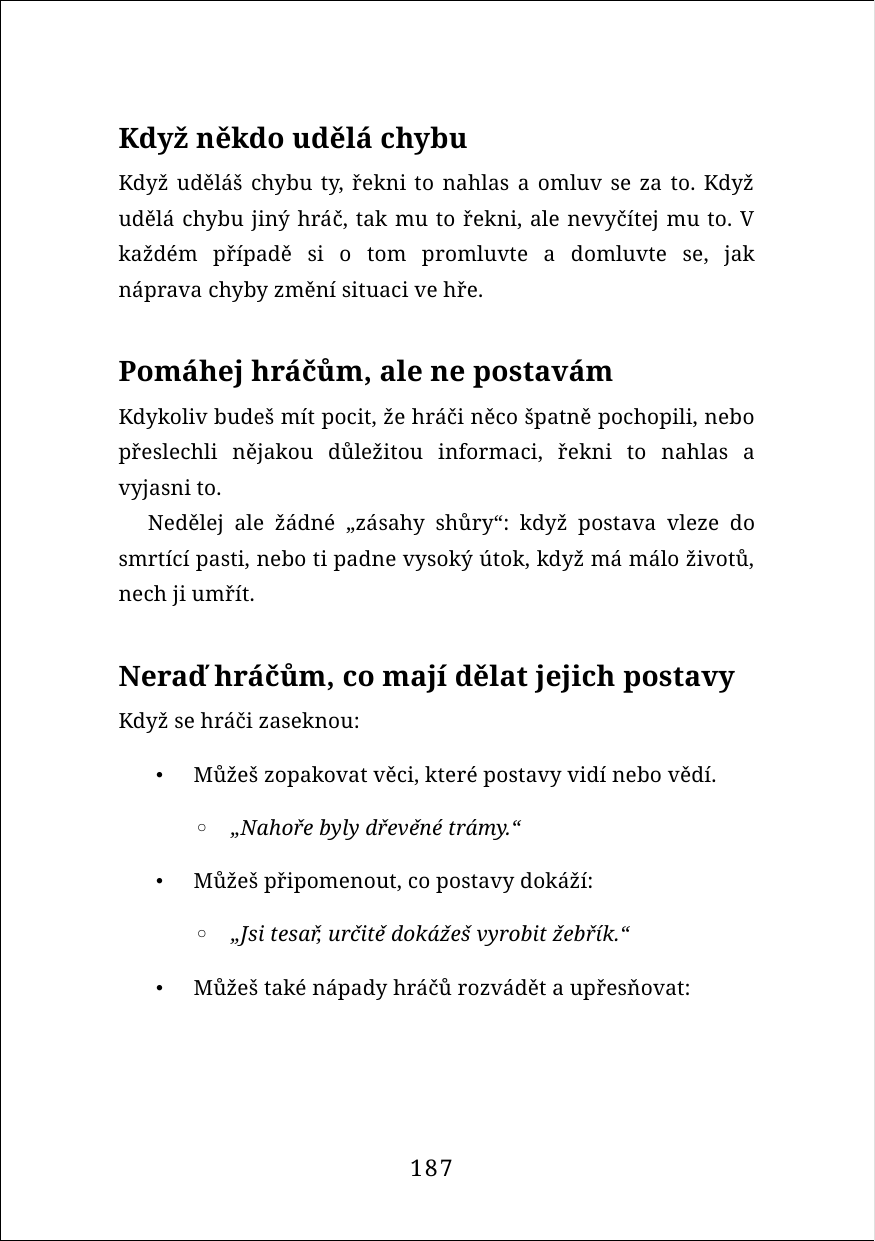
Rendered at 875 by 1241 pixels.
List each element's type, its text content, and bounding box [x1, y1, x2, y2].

subtitle Neraď hráčům, co mají dělat jejich postavy [118, 656, 756, 695]
list Můžeš zopakovat věci, které postavy vidí nebo vědí. [156, 760, 756, 788]
text Když uděláš chybu ty, řekni to nahlas a omluv se za to. Když udělá chybu jiný hráč, tak mu to řekni, ale nevyčítej mu to. V každém případě si o tom promluvte a domluvte se, jak náprava chyby změní situaci ve hře. [118, 168, 756, 303]
subtitle Když někdo udělá chybu [118, 118, 756, 157]
list „Jsi tesař, určitě dokážeš vyrobit žebřík.“ [193, 919, 756, 948]
list Můžeš také nápady hráčů rozvádět a upřesňovat: [156, 973, 756, 1001]
text Kdykoliv budeš mít pocit, že hráči něco špatně pochopili, nebo přeslechli nějakou důležitou informaci, řekni to nahlas a vyjasni to. Nedělej ale žádné „zásahy shůry“: když postava vleze do smrtící pasti, nebo ti padne vysoký útok, když má málo životů, nech ji umřít. [118, 402, 756, 608]
list Můžeš připomenout, co postavy dokáží: [156, 866, 756, 894]
list „Nahoře byly dřevěné trámy.“ [193, 813, 756, 841]
text Když se hráči zaseknou: [118, 706, 756, 735]
subtitle Pomáhej hráčům, ale ne postavám [118, 352, 756, 390]
